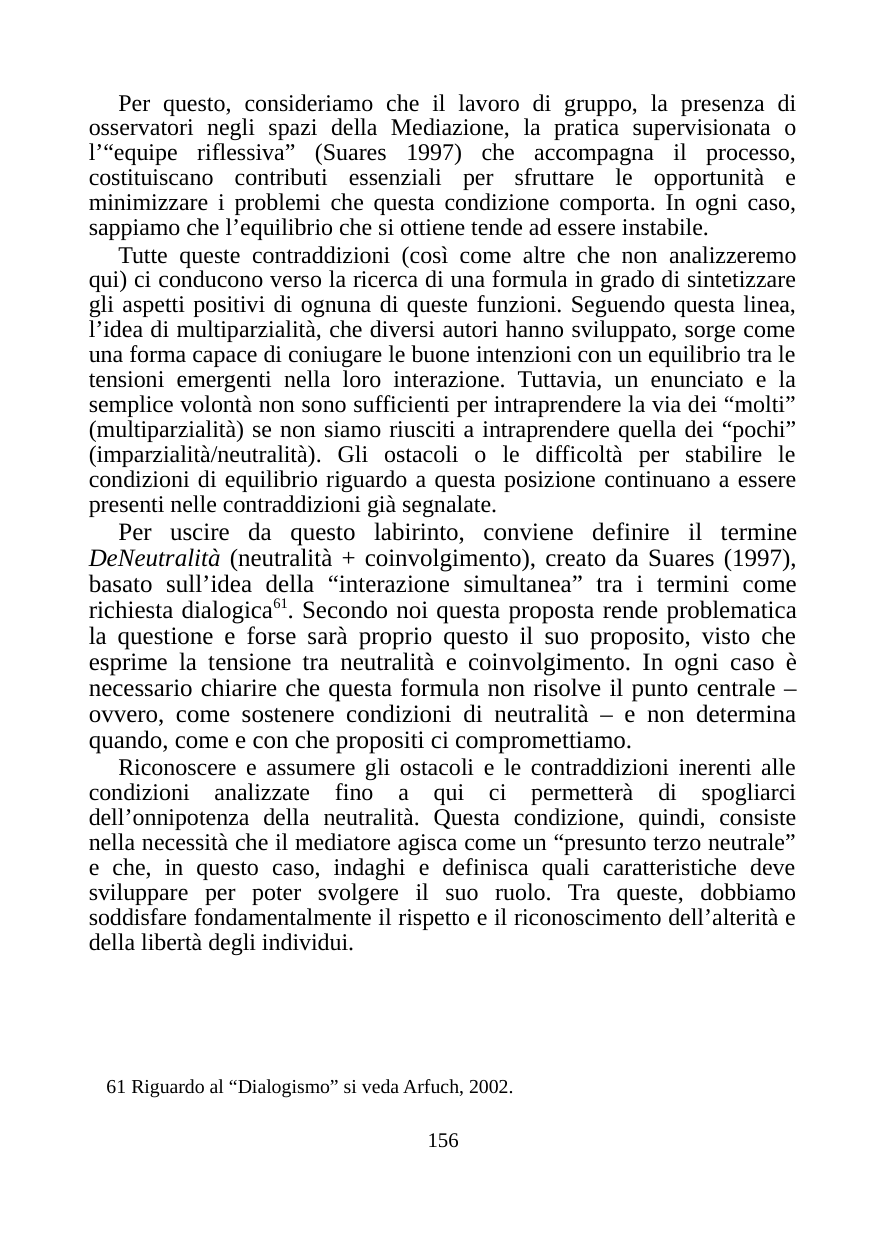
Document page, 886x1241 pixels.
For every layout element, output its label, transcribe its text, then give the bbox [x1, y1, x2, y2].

text Per questo, consideriamo che il lavoro di gruppo, la presenza di osservatori negli spazi della Mediazione, la pratica supervisionata o l’“equipe riflessiva” (Suares 1997) che accompagna il processo, costituiscano contributi essenziali per sfruttare le opportunità e minimizzare i problemi che questa condizione comporta. In ogni caso, sappiamo che l’equilibrio che si ottiene tende ad essere instabile. [88, 88, 797, 241]
text Tutte queste contraddizioni (così come altre che non analizzeremo qui) ci conducono verso la ricerca di una formula in grado di sintetizzare gli aspetti positivi di ognuna di queste funzioni. Seguendo questa linea, l’idea di multiparzialità, che diversi autori hanno sviluppato, sorge come una forma capace di coniugare le buone intenzioni con un equilibrio tra le tensioni emergenti nella loro interazione. Tuttavia, un enunciato e la semplice volontà non sono sufficienti per intraprendere la via dei “molti” (multiparzialità) se non siamo riusciti a intraprendere quella dei “pochi” (imparzialità/neutralità). Gli ostacoli o le difficoltà per stabilire le condizioni di equilibrio riguardo a questa posizione continuano a essere presenti nelle contraddizioni già segnalate. [88, 241, 797, 517]
text Per uscire da questo labirinto, conviene definire il termine DeNeutralità (neutralità + coinvolgimento), creato da Suares (1997), basato sull’idea della “interazione simultanea” tra i termini come richiesta dialogica. Secondo noi questa proposta rende problematica la questione e forse sarà proprio questo il suo proposito, visto che esprime la tensione tra neutralità e coinvolgimento. In ogni caso è necessario chiarire che questa formula non risolve il punto centrale – ovvero, come sostenere condizioni di neutralità – e non determina quando, come e con che propositi ci compromettiamo. [88, 517, 797, 753]
text Riconoscere e assumere gli ostacoli e le contraddizioni inerenti alle condizioni analizzate fino a qui ci permetterà di spogliarci dell’onnipotenza della neutralità. Questa condizione, quindi, consiste nella necessità che il mediatore agisca come un “presunto terzo neutrale” e che, in questo caso, indaghi e definisca quali caratteristiche deve sviluppare per poter svolgere il suo ruolo. Tra queste, dobbiamo soddisfare fondamentalmente il rispetto e il riconoscimento dell’alterità e della libertà degli individui. [88, 753, 797, 955]
text Riguardo al “Dialogismo” si veda Arfuch, 2002. [88, 1075, 797, 1098]
